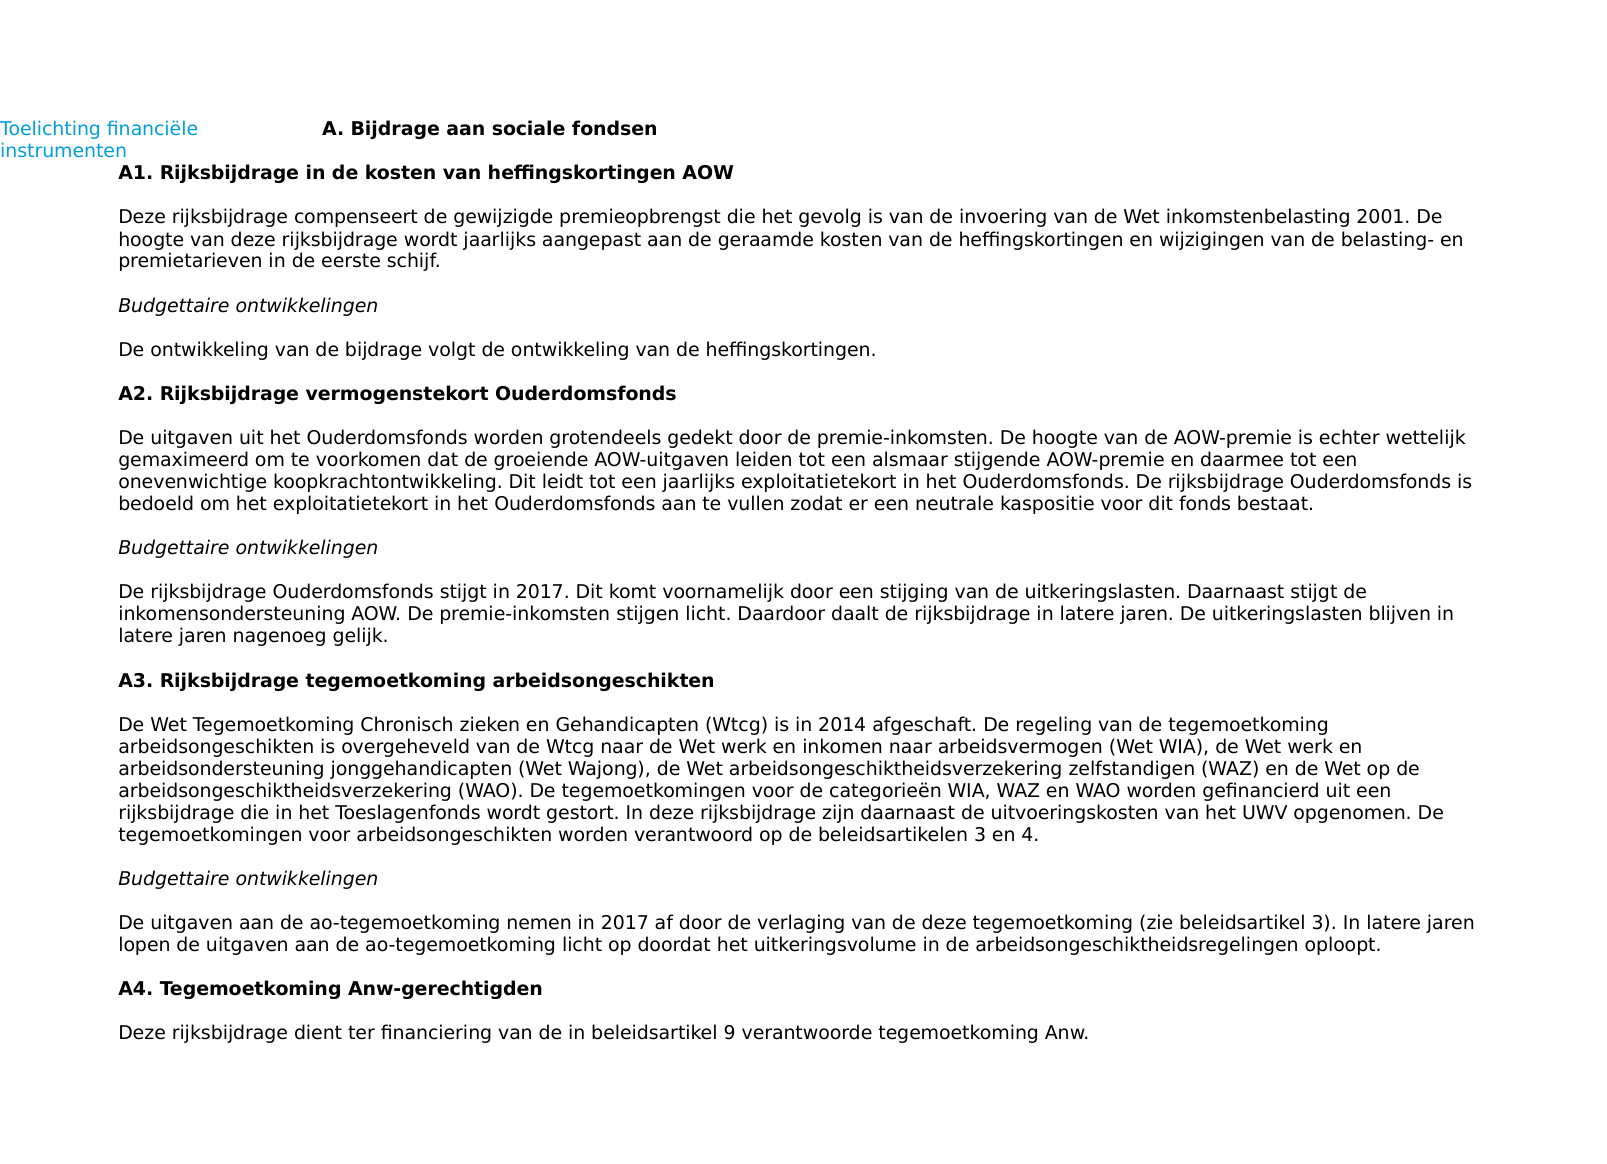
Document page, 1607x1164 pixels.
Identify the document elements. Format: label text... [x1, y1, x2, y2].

subtitle A3. Rijksbijdrage tegemoetkoming arbeidsongeschikten [118, 669, 1488, 691]
subtitle Budgettaire ontwikkelingen [118, 868, 1488, 890]
subtitle A2. Rijksbijdrage vermogenstekort Ouderdomsfonds [118, 383, 1488, 405]
text Deze rijksbijdrage compenseert de gewijzigde premieopbrengst die het gevolg is van de invoering van de Wet inkomstenbelasting 2001. De hoogte van deze rijksbijdrage wordt jaarlijks aangepast aan de geraamde kosten van de heffingskortingen en wijzigingen van de belasting- en premietarieven in de eerste schijf. [118, 206, 1488, 272]
text De uitgaven aan de ao-tegemoetkoming nemen in 2017 af door de verlaging van de deze tegemoetkoming (zie beleidsartikel 3). In latere jaren lopen de uitgaven aan de ao-tegemoetkoming licht op doordat het uitkeringsvolume in de arbeidsongeschiktheidsregelingen oploopt. [118, 912, 1488, 956]
subtitle Budgettaire ontwikkelingen [118, 294, 1488, 317]
text De ontwikkeling van de bijdrage volgt de ontwikkeling van de heffingskortingen. [118, 339, 1488, 361]
text De Wet Tegemoetkoming Chronisch zieken en Gehandicapten (Wtcg) is in 2014 afgeschaft. De regeling van de tegemoetkoming arbeidsongeschikten is overgeheveld van de Wtcg naar de Wet werk en inkomen naar arbeidsvermogen (Wet WIA), de Wet werk en arbeidsondersteuning jonggehandicapten (Wet Wajong), de Wet arbeidsongeschiktheidsverzekering zelfstandigen (WAZ) en de Wet op de arbeidsongeschiktheidsverzekering (WAO). De tegemoetkomingen voor de categorieën WIA, WAZ en WAO worden gefinancierd uit een rijksbijdrage die in het Toeslagenfonds wordt gestort. In deze rijksbijdrage zijn daarnaast de uitvoeringskosten van het UWV opgenomen. De tegemoetkomingen voor arbeidsongeschikten worden verantwoord op de beleidsartikelen 3 en 4. [118, 714, 1488, 846]
subtitle A4. Tegemoetkoming Anw-gerechtigden [118, 978, 1488, 1000]
text De rijksbijdrage Ouderdomsfonds stijgt in 2017. Dit komt voornamelijk door een stijging van de uitkeringslasten. Daarnaast stijgt de inkomensondersteuning AOW. De premie-inkomsten stijgen licht. Daardoor daalt de rijksbijdrage in latere jaren. De uitkeringslasten blijven in latere jaren nagenoeg gelijk. [118, 581, 1488, 647]
text Deze rijksbijdrage dient ter financiering van de in beleidsartikel 9 verantwoorde tegemoetkoming Anw. [118, 1022, 1488, 1044]
text De uitgaven uit het Ouderdomsfonds worden grotendeels gedekt door de premie-inkomsten. De hoogte van de AOW-premie is echter wettelijk gemaximeerd om te voorkomen dat de groeiende AOW-uitgaven leiden tot een alsmaar stijgende AOW-premie en daarmee tot een onevenwichtige koopkrachtontwikkeling. Dit leidt tot een jaarlijks exploitatietekort in het Ouderdomsfonds. De rijksbijdrage Ouderdomsfonds is bedoeld om het exploitatietekort in het Ouderdomsfonds aan te vullen zodat er een neutrale kaspositie voor dit fonds bestaat. [118, 427, 1488, 515]
subtitle A1. Rijksbijdrage in de kosten van heffingskortingen AOW [118, 162, 1488, 184]
subtitle A. Bijdrage aan sociale fondsen [322, 118, 1488, 140]
text Toelichting financiële instrumenten [0, 118, 322, 162]
subtitle Budgettaire ontwikkelingen [118, 537, 1488, 559]
